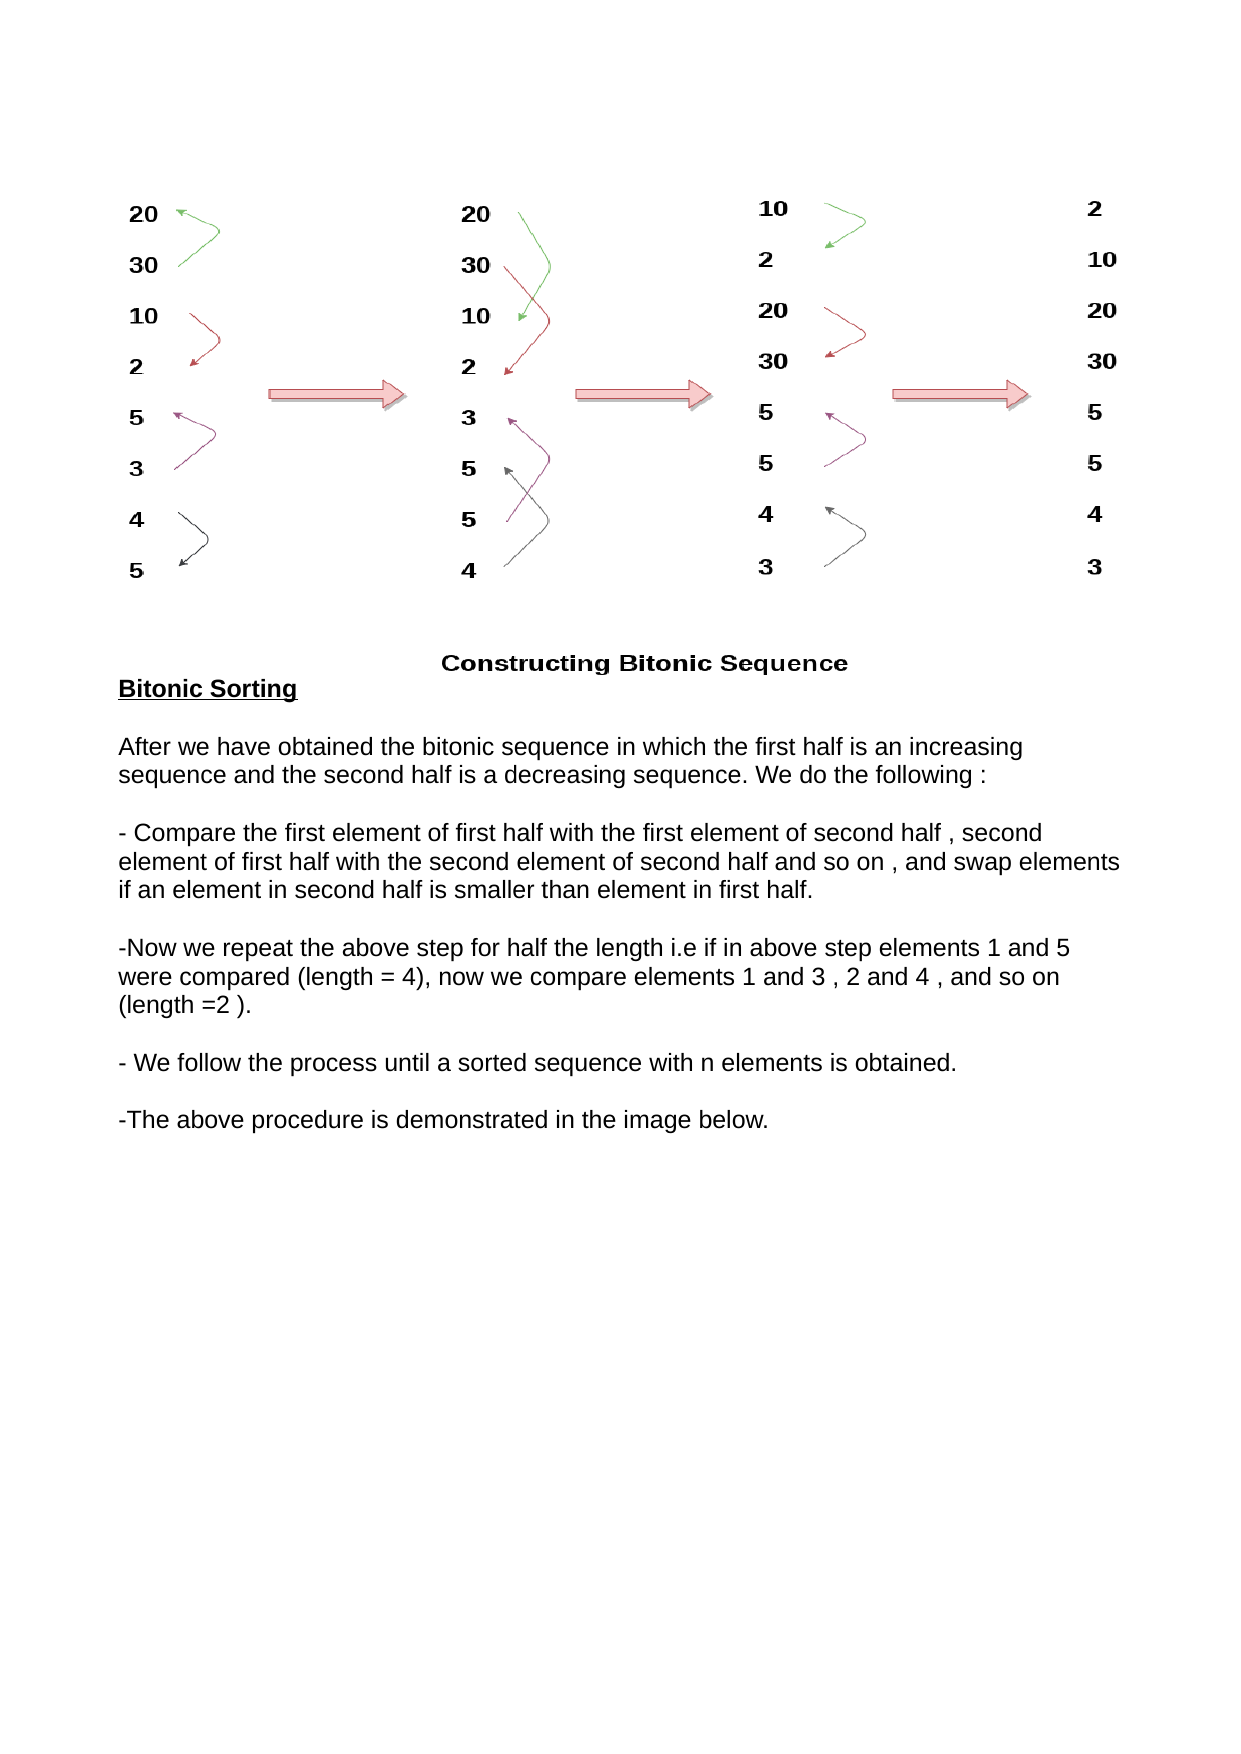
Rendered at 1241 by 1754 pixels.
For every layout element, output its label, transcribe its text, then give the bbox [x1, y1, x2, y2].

text After we have obtained the bitonic sequence in which the first half is an increasing sequence and the second half is a decreasing sequence. We do the following : [118, 732, 1122, 789]
text -Now we repeat the above step for half the length i.e if in above step elements 1 and 5 were compared (length = 4), now we compare elements 1 and 3 , 2 and 4 , and so on (length =2 ). [118, 933, 1122, 1019]
text -The above procedure is demonstrated in the image below. [118, 1105, 1122, 1134]
text Bitonic Sorting [118, 176, 1122, 703]
text - Compare the first element of first half with the first element of second half , second element of first half with the second element of second half and so on , and swap elements if an element in second half is smaller than element in first half. [118, 818, 1122, 904]
text - We follow the process until a sorted sequence with n elements is obtained. [118, 1048, 1122, 1077]
picture [127, 193, 1132, 675]
